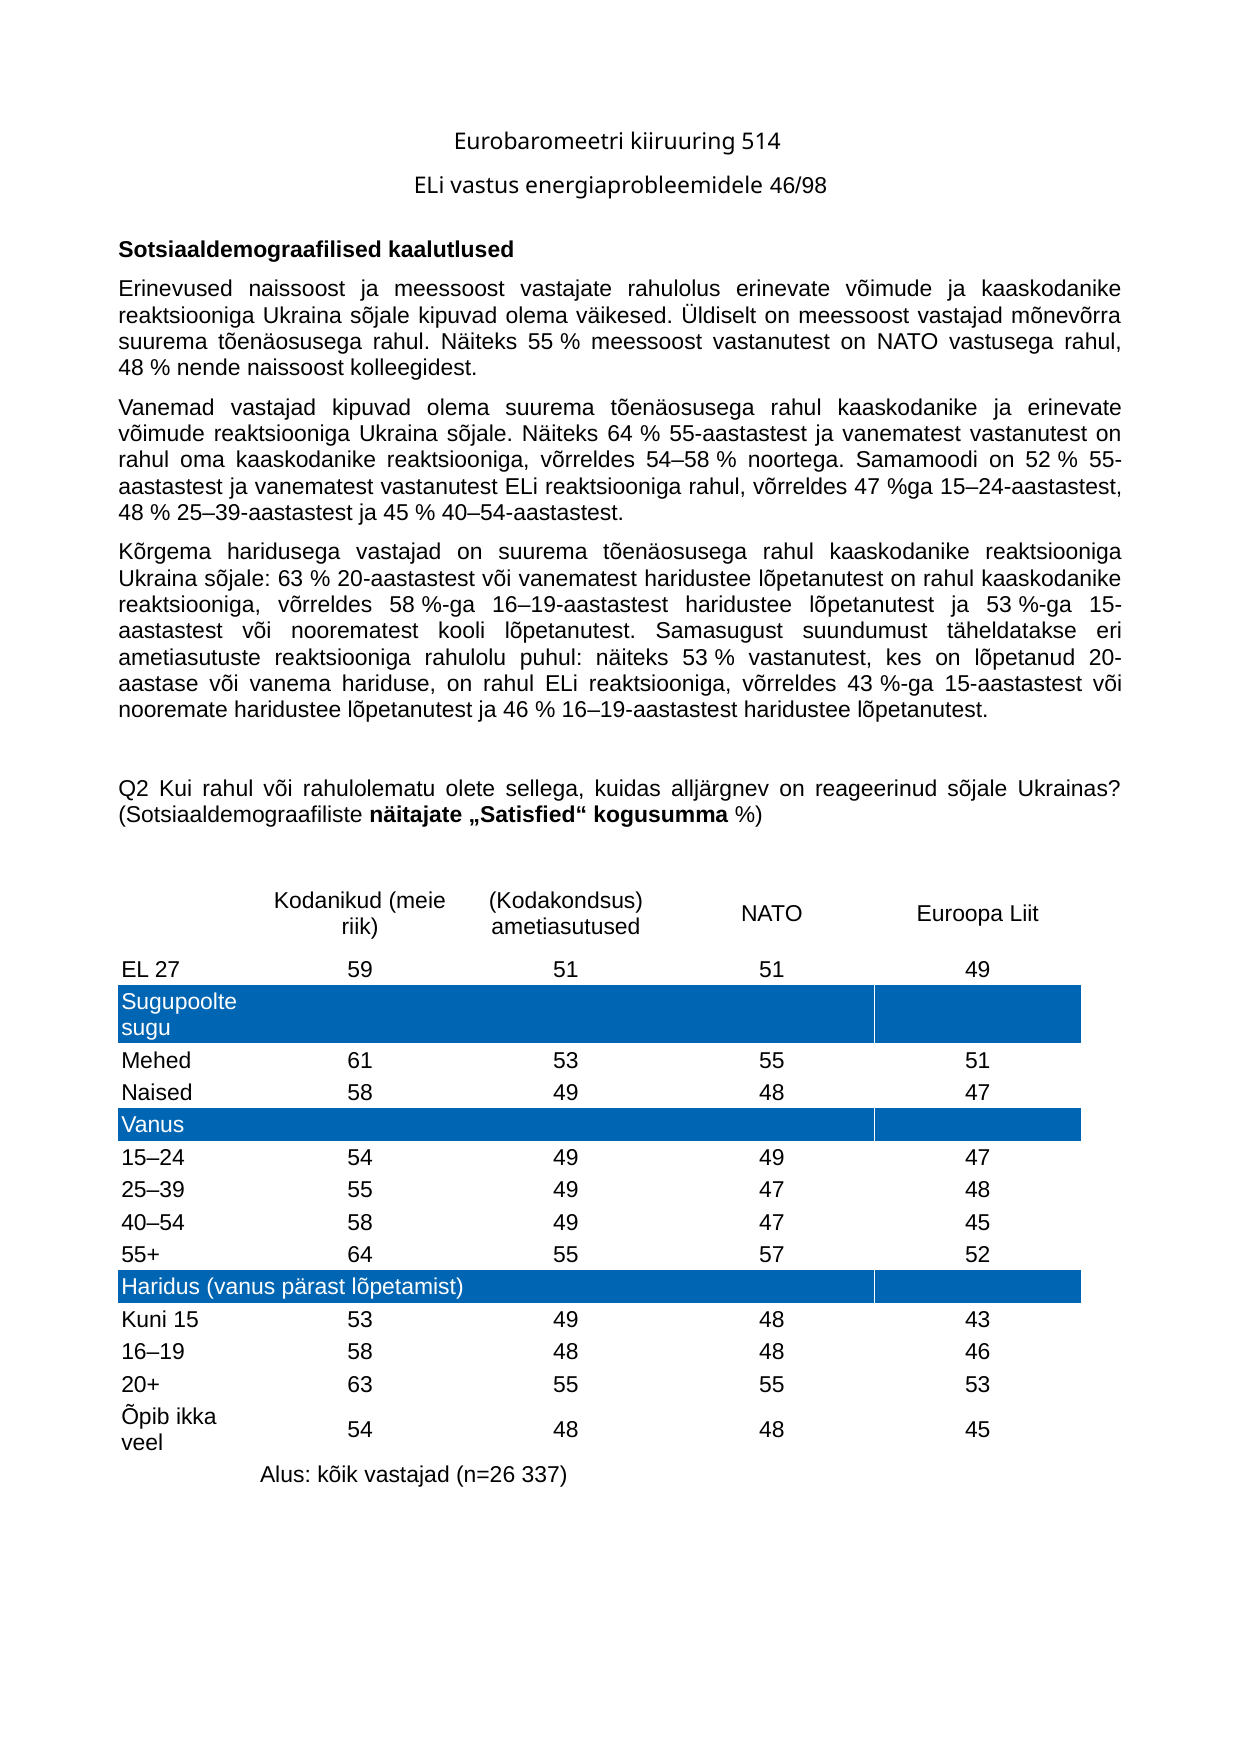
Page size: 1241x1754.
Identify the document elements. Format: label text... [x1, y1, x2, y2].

table_cell 45 [875, 1206, 1081, 1238]
table_cell Õpib ikka veel [118, 1400, 257, 1458]
table_cell [669, 985, 874, 1043]
table_cell Kuni 15 [118, 1303, 257, 1335]
table_cell [875, 1108, 1081, 1141]
table_cell 43 [875, 1303, 1081, 1335]
table_cell Naised [118, 1076, 257, 1108]
table_cell 55 [669, 1368, 874, 1400]
table_cell 58 [257, 1076, 463, 1108]
table_cell 40–54 [118, 1206, 257, 1238]
text Vanemad vastajad kipuvad olema suurema tõenäosusega rahul kaaskodanike ja erinevate võimude reaktsiooniga Ukraina sõjale. Näiteks 64 % 55-aastastest ja vanematest vastanutest on rahul oma kaaskodanike reaktsiooniga, võrreldes 54–58 % noortega. Samamoodi on 52 % 55-aastastest ja vanematest vastanutest ELi reaktsiooniga rahul, võrreldes 47 %ga 15–24-aastastest, 48 % 25–39-aastastest ja 45 % 40–54-aastastest. [118, 393, 1122, 525]
table_cell 45 [875, 1400, 1081, 1458]
table_cell 47 [669, 1206, 874, 1238]
table_cell [875, 985, 1081, 1043]
table_cell 48 [669, 1400, 874, 1458]
table_cell 48 [875, 1173, 1081, 1206]
table_cell 47 [875, 1076, 1081, 1108]
text Kõrgema haridusega vastajad on suurema tõenäosusega rahul kaaskodanike reaktsiooniga Ukraina sõjale: 63 % 20-aastastest või vanematest haridustee lõpetanutest on rahul kaaskodanike reaktsiooniga, võrreldes 58 %-ga 16–19-aastastest haridustee lõpetanutest ja 53 %-ga 15-aastastest või noorematest kooli lõpetanutest. Samasugust suundumust täheldatakse eri ametiasutuste reaktsiooniga rahulolu puhul: näiteks 53 % vastanutest, kes on lõpetanud 20-aastase või vanema hariduse, on rahul ELi reaktsiooniga, võrreldes 43 %-ga 15-aastastest või nooremate haridustee lõpetanutest ja 46 % 16–19-aastastest haridustee lõpetanutest. [118, 538, 1122, 723]
table_cell 54 [257, 1400, 463, 1458]
table_header [118, 873, 257, 953]
table_cell [669, 1108, 874, 1141]
table_cell Alus: kõik vastajad (n=26 337) [257, 1459, 874, 1491]
table_cell 57 [669, 1238, 874, 1270]
table_cell [875, 1459, 1081, 1491]
table_cell 64 [257, 1238, 463, 1270]
table_cell 55 [257, 1173, 463, 1206]
table_header (Kodakondsus) ametiasutused [463, 873, 669, 953]
table_cell 49 [669, 1141, 874, 1173]
table_cell 25–39 [118, 1173, 257, 1206]
table_cell [118, 1459, 257, 1491]
table_cell 49 [463, 1141, 669, 1173]
table_cell 51 [463, 953, 669, 985]
table_cell 48 [669, 1335, 874, 1367]
table_cell 61 [257, 1044, 463, 1076]
table_cell 54 [257, 1141, 463, 1173]
table_cell 53 [257, 1303, 463, 1335]
table_cell 47 [875, 1141, 1081, 1173]
table_cell 47 [669, 1173, 874, 1206]
table_cell 55 [463, 1368, 669, 1400]
text Sotsiaaldemograafilised kaalutlused [118, 236, 1122, 262]
table_cell 55 [463, 1238, 669, 1270]
table_cell EL 27 [118, 953, 257, 985]
table_cell [875, 1270, 1081, 1303]
table_cell 59 [257, 953, 463, 985]
table_cell 55+ [118, 1238, 257, 1270]
table_cell 49 [875, 953, 1081, 985]
table_cell 52 [875, 1238, 1081, 1270]
table_cell 16–19 [118, 1335, 257, 1367]
table_cell 46 [875, 1335, 1081, 1367]
table_cell 49 [463, 1076, 669, 1108]
table_cell 49 [463, 1206, 669, 1238]
table_cell 53 [875, 1368, 1081, 1400]
table_cell 15–24 [118, 1141, 257, 1173]
table_cell 58 [257, 1335, 463, 1367]
table_cell [669, 1270, 874, 1303]
table_cell 49 [463, 1303, 669, 1335]
table_cell [257, 985, 463, 1043]
table_cell 20+ [118, 1368, 257, 1400]
table_cell 51 [875, 1044, 1081, 1076]
table_cell [463, 1108, 669, 1141]
table_cell 49 [463, 1173, 669, 1206]
table_cell [257, 1108, 463, 1141]
table_cell 48 [669, 1303, 874, 1335]
table_cell Sugupoolte sugu [118, 985, 257, 1043]
table_header NATO [669, 873, 874, 953]
table_cell 48 [463, 1400, 669, 1458]
table_cell [463, 985, 669, 1043]
table_cell Mehed [118, 1044, 257, 1076]
table_cell 55 [669, 1044, 874, 1076]
table_cell 48 [669, 1076, 874, 1108]
table_header Euroopa Liit [875, 873, 1081, 953]
table_header Kodanikud (meie riik) [257, 873, 463, 953]
text Erinevused naissoost ja meessoost vastajate rahulolus erinevate võimude ja kaaskodanike reaktsiooniga Ukraina sõjale kipuvad olema väikesed. Üldiselt on meessoost vastajad mõnevõrra suurema tõenäosusega rahul. Näiteks 55 % meessoost vastanutest on NATO vastusega rahul, 48 % nende naissoost kolleegidest. [118, 275, 1122, 381]
text Q2 Kui rahul või rahulolematu olete sellega, kuidas alljärgnev on reageerinud sõjale Ukrainas? (Sotsiaaldemograafiliste näitajate „Satisfied“ kogusumma %) [118, 775, 1122, 828]
table_cell Haridus (vanus pärast lõpetamist) [118, 1270, 669, 1303]
table_cell 63 [257, 1368, 463, 1400]
table_cell 53 [463, 1044, 669, 1076]
table_cell 48 [463, 1335, 669, 1367]
table_cell 58 [257, 1206, 463, 1238]
table_cell 51 [669, 953, 874, 985]
table_cell Vanus [118, 1108, 257, 1141]
